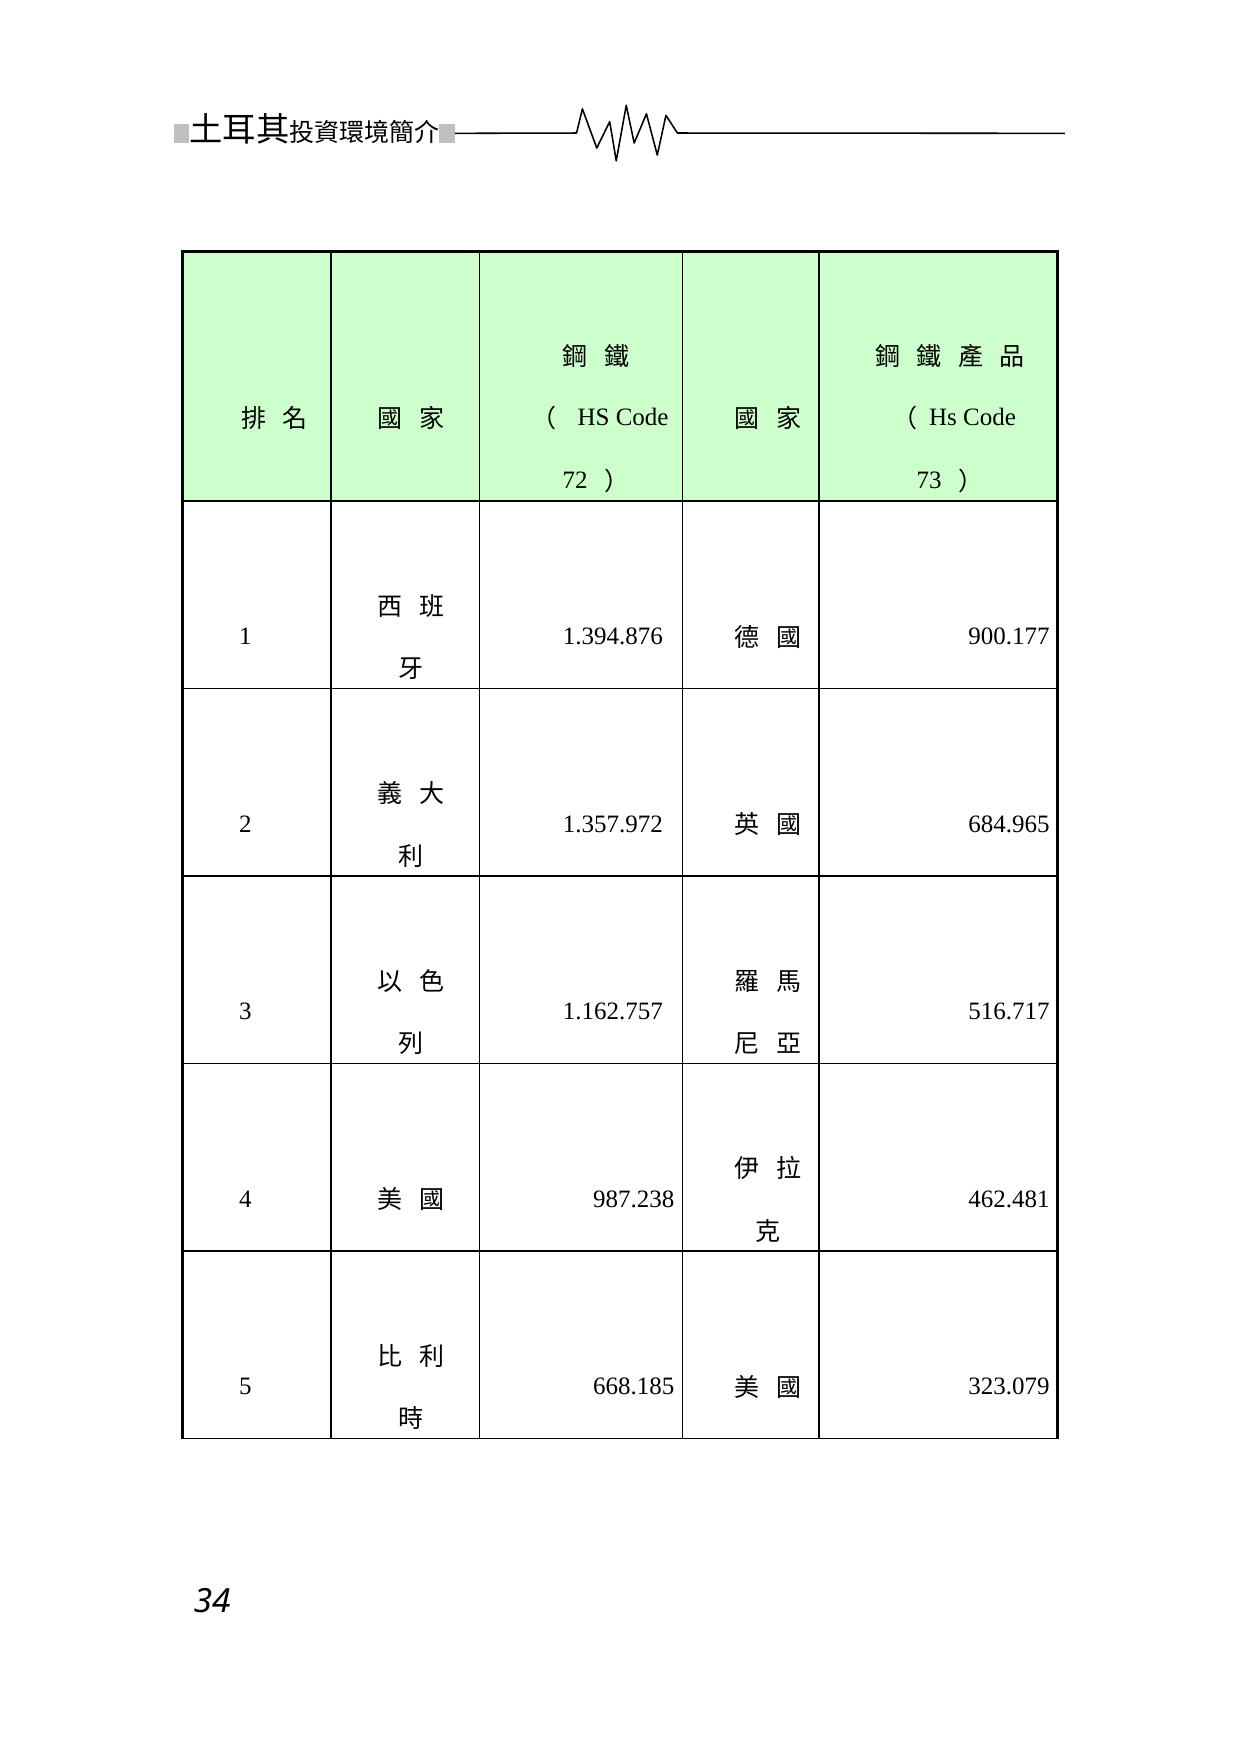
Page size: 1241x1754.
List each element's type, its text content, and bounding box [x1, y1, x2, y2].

table_cell 668.185 [480, 1252, 682, 1438]
table_header 國家 [683, 253, 818, 500]
table_cell 比利時 [332, 1252, 479, 1438]
table_cell 323.079 [820, 1252, 1056, 1438]
table_cell 516.717 [820, 877, 1056, 1063]
table_header 排名 [184, 253, 330, 500]
table_cell 987.238 [480, 1064, 682, 1250]
table_cell 2 [184, 689, 330, 875]
table_cell 1.394.876 [480, 502, 682, 688]
table_cell 以色列 [332, 877, 479, 1063]
table_cell 900.177 [820, 502, 1056, 688]
table_header 鋼鐵 （HS Code 72） [480, 253, 682, 500]
table_cell 西班牙 [332, 502, 479, 688]
table_cell 4 [184, 1064, 330, 1250]
table_cell 462.481 [820, 1064, 1056, 1250]
table_cell 美國 [332, 1064, 479, 1250]
table_cell 5 [184, 1252, 330, 1438]
table_cell 羅馬尼亞 [683, 877, 818, 1063]
table_header 國家 [332, 253, 479, 500]
table_cell 義大利 [332, 689, 479, 875]
table_cell 伊拉克 [683, 1064, 818, 1250]
table_cell 1 [184, 502, 330, 688]
table_cell 3 [184, 877, 330, 1063]
table_cell 1.162.757 [480, 877, 682, 1063]
table_cell 英國 [683, 689, 818, 875]
table_header 鋼鐵產品 （Hs Code 73） [820, 253, 1056, 500]
table_cell 美國 [683, 1252, 818, 1438]
table_cell 德國 [683, 502, 818, 688]
table_cell 684.965 [820, 689, 1056, 875]
table_cell 1.357.972 [480, 689, 682, 875]
